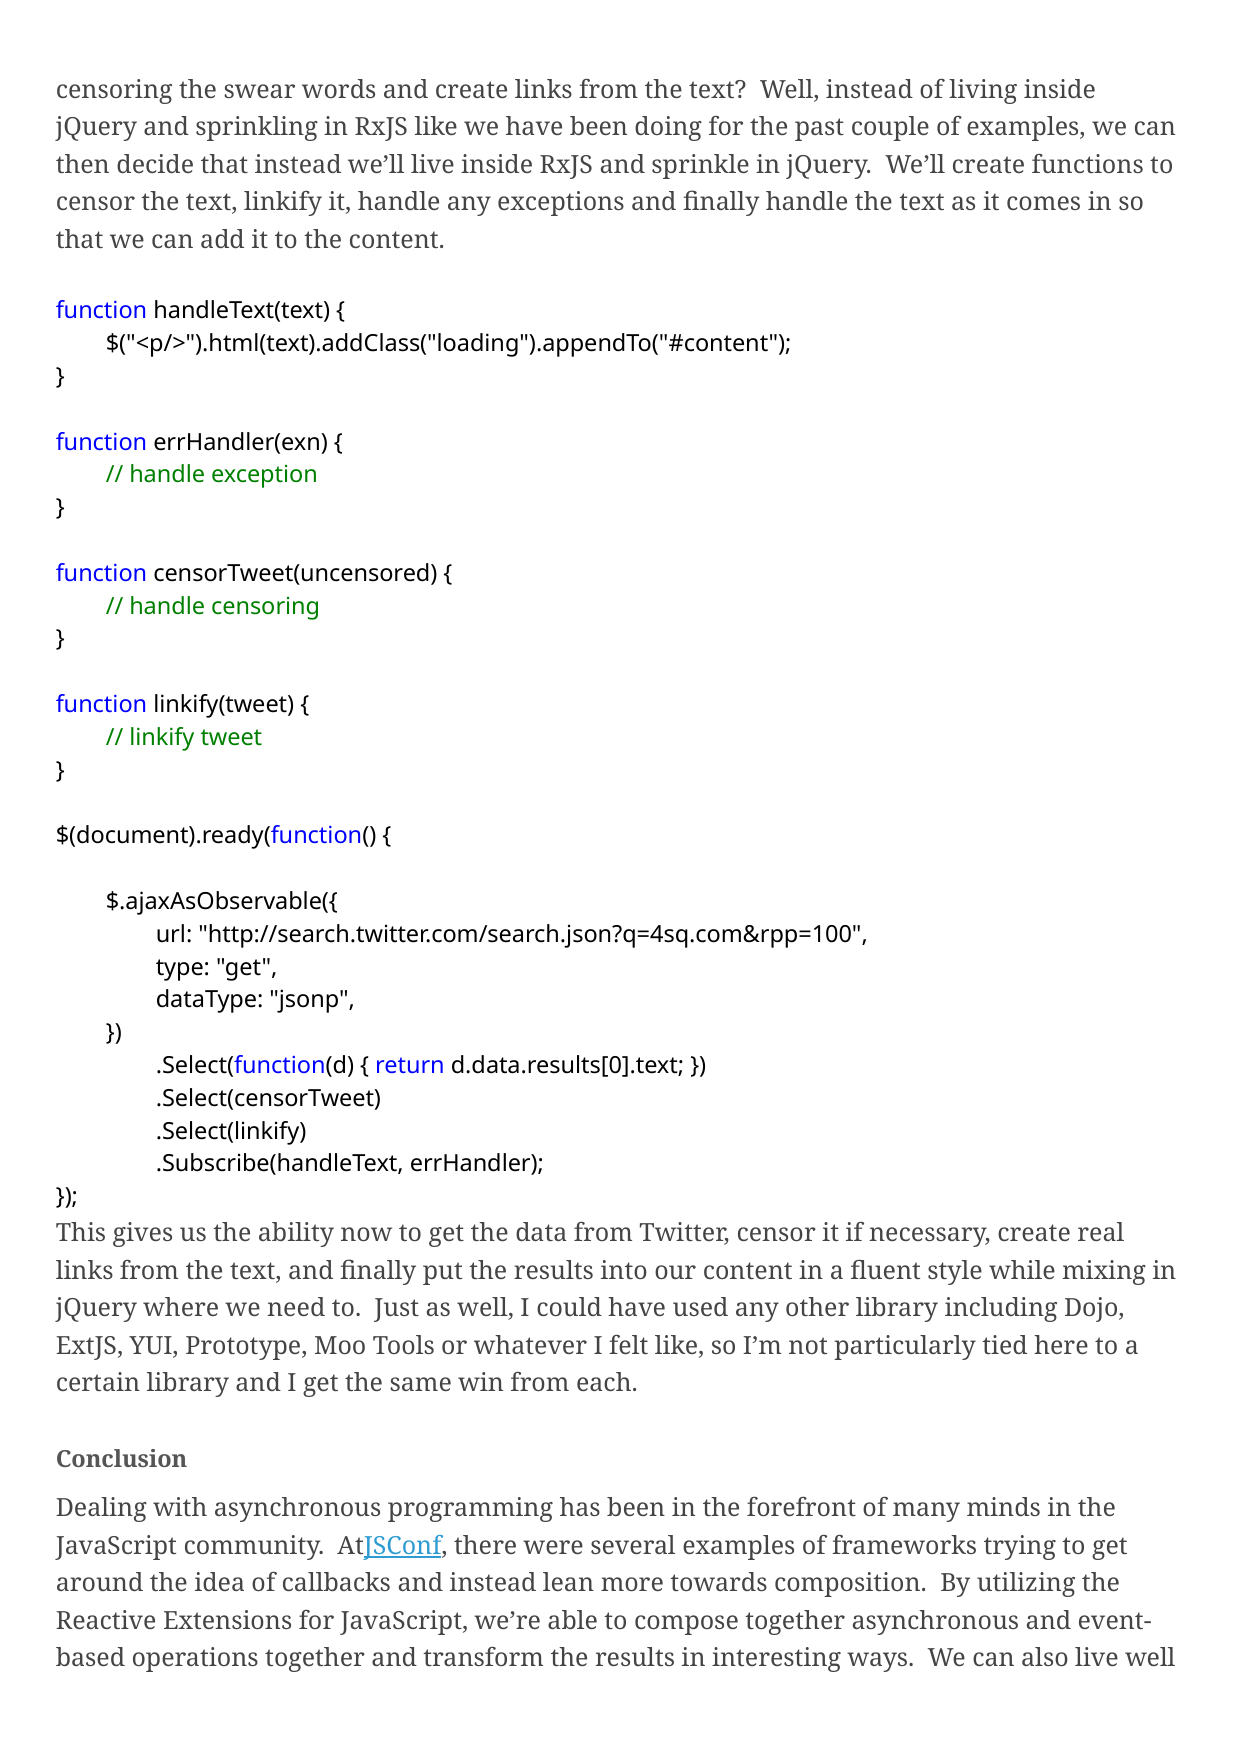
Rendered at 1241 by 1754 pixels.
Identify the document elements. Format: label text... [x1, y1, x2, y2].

text } [56, 358, 1178, 391]
text // handle censoring [56, 588, 1178, 621]
text } [56, 752, 1178, 785]
text url: "http://search.twitter.com/search.json?q=4sq.com&rpp=100", [56, 916, 1178, 949]
text function censorTweet(uncensored) { [56, 555, 1178, 588]
text .Select(linkify) [56, 1113, 1178, 1146]
text $(document).ready(function() { [56, 818, 1178, 851]
subtitle Conclusion [56, 1437, 1178, 1474]
text }); [56, 1179, 1178, 1212]
text type: "get", [56, 949, 1178, 982]
text } [56, 490, 1178, 522]
text $.ajaxAsObservable({ [56, 883, 1178, 916]
text dataType: "jsonp", [56, 982, 1178, 1015]
text function errHandler(exn) { [56, 424, 1178, 457]
text function handleText(text) { [56, 293, 1178, 326]
text $("<p/>").html(text).addClass("loading").appendTo("#content"); [56, 326, 1178, 358]
text censoring the swear words and create links from the text? Well, instead of living inside jQuery and sprinkling in RxJS like we have been doing for the past couple of examples, we can then decide that instead we’ll live inside RxJS and sprinkle in jQuery. We’ll create functions to censor the text, linkify it, handle any exceptions and finally handle the text as it comes in so that we can add it to the content. [56, 68, 1178, 255]
text .Select(function(d) { return d.data.results[0].text; }) [56, 1047, 1178, 1080]
text function linkify(tweet) { [56, 687, 1178, 719]
text } [56, 621, 1178, 654]
text }) [56, 1015, 1178, 1047]
text Dealing with asynchronous programming has been in the forefront of many minds in the JavaScript community. AtJSConf, there were several examples of frameworks trying to get around the idea of callbacks and instead lean more towards composition. By utilizing the Reactive Extensions for JavaScript, we’re able to compose together asynchronous and event-based operations together and transform the results in interesting ways. We can also live well [56, 1487, 1178, 1674]
text This gives us the ability now to get the data from Twitter, censor it if necessary, create real links from the text, and finally put the results into our content in a fluent style while mixing in jQuery where we need to. Just as well, I could have used any other library including Dojo, ExtJS, YUI, Prototype, Moo Tools or whatever I felt like, so I’m not particularly tied here to a certain library and I get the same win from each. [56, 1212, 1178, 1399]
text // linkify tweet [56, 719, 1178, 752]
text // handle exception [56, 457, 1178, 490]
text .Select(censorTweet) [56, 1080, 1178, 1113]
text .Subscribe(handleText, errHandler); [56, 1146, 1178, 1179]
